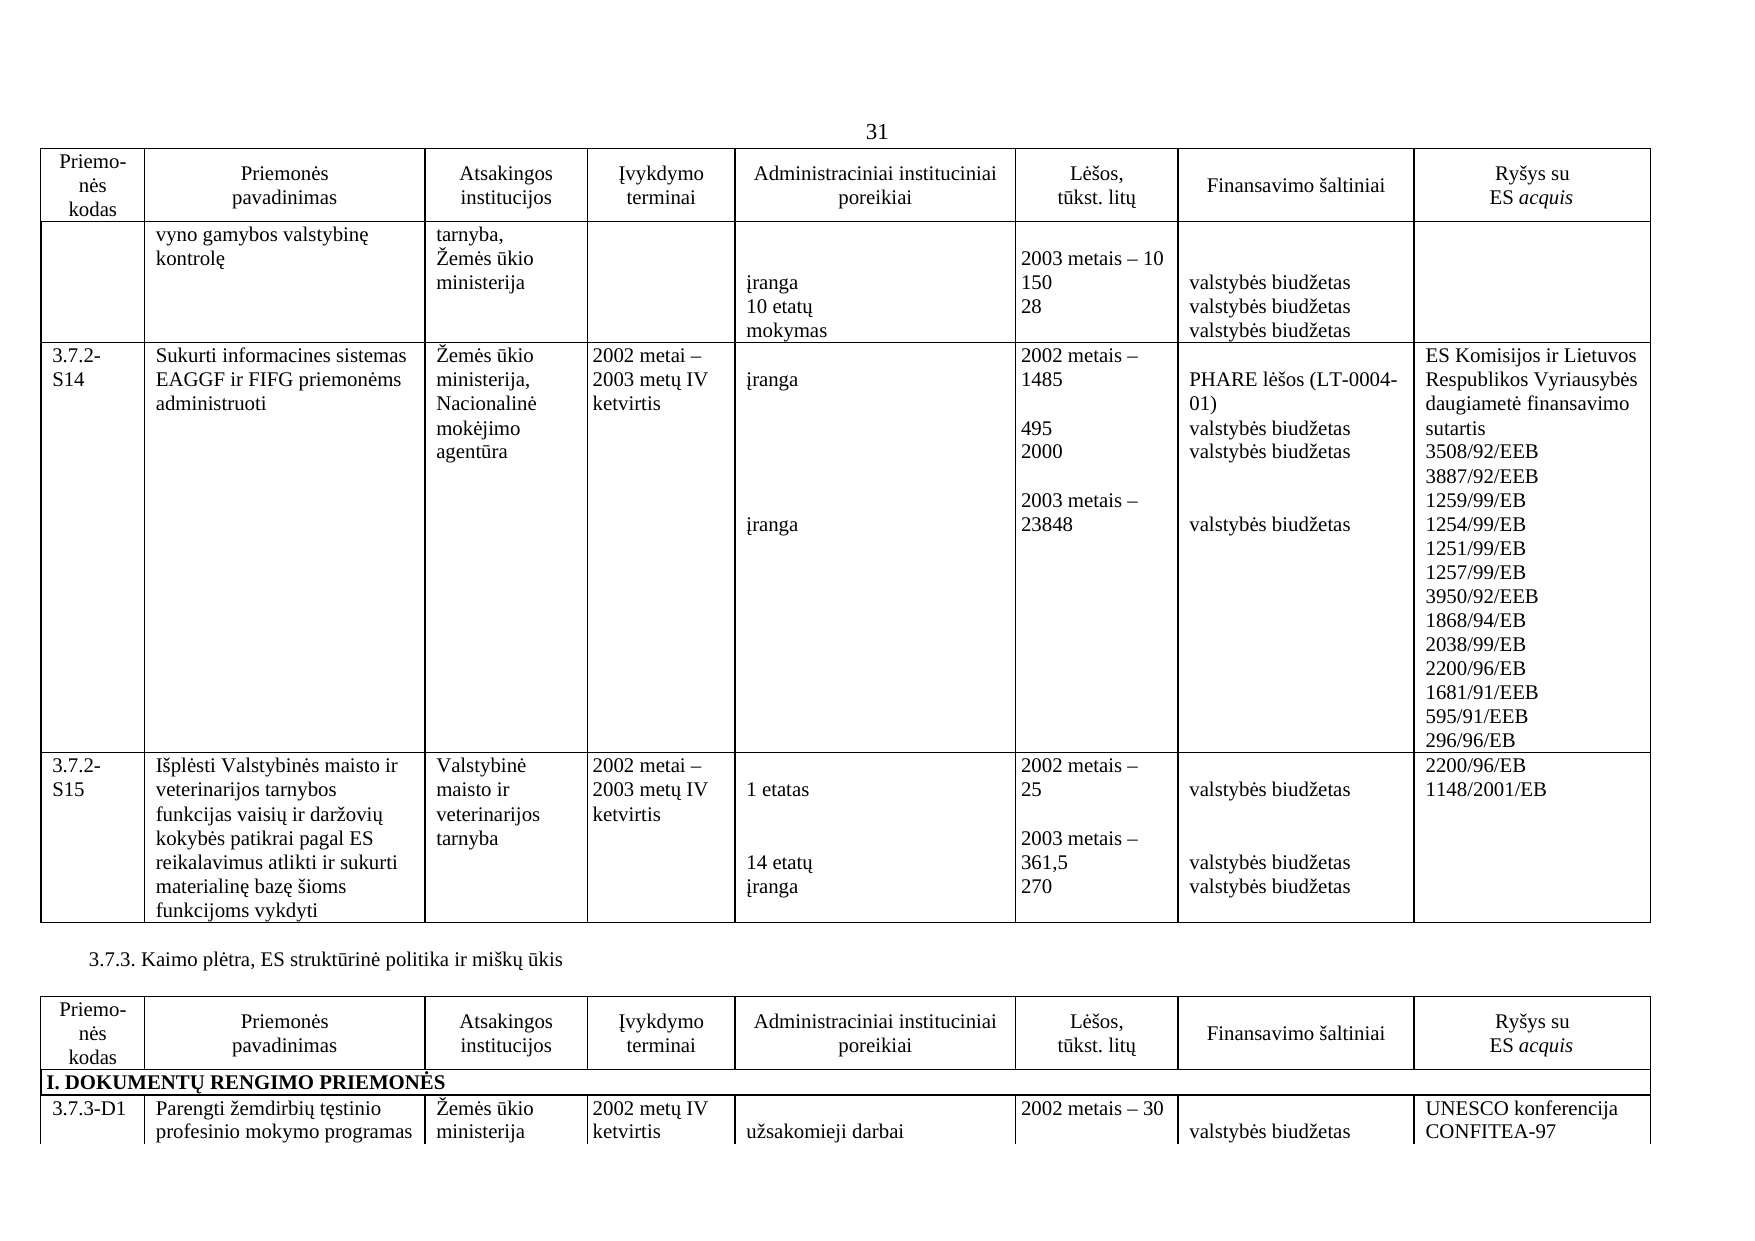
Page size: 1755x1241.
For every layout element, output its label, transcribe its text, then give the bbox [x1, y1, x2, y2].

table_cell valstybės biudžetas valstybės biudžetas valstybės biudžetas [1179, 753, 1413, 922]
table_cell įranga įranga [736, 343, 1015, 752]
table_cell 2002 metai – 2003 metų IV ketvirtis [588, 753, 734, 922]
table_cell 2002 metai – 2003 metų IV ketvirtis [588, 343, 734, 752]
table_cell 2002 metais – 25 2003 metais – 361,5 270 [1016, 753, 1177, 922]
table_cell Žemės ūkio ministerija [426, 1096, 587, 1143]
table_header Priemonės pavadinimas [145, 997, 424, 1069]
table_header Lėšos, tūkst. litų [1016, 997, 1177, 1069]
table_cell įranga 10 etatų mokymas [736, 222, 1015, 342]
table_header Ryšys su ES acquis [1415, 149, 1650, 221]
table_cell ES Komisijos ir Lietuvos Respublikos Vyriausybės daugiametė finansavimo sutartis 3508/92/EEB 3887/92/EEB 1259/99/EB 1254/99/EB 1251/99/EB 1257/99/EB 3950/92/EEB 1868/94/EB 2038/99/EB 2200/96/EB 1681/91/EEB 595/91/EEB 296/96/EB [1415, 343, 1650, 752]
table_cell Valstybinė maisto ir veterinarijos tarnyba [426, 753, 587, 922]
table_header Administraciniai instituciniai poreikiai [736, 149, 1015, 221]
table_header Lėšos, tūkst. litų [1016, 149, 1177, 221]
table_cell 2002 metais – 1485 495 2000 2003 metais –23848 [1016, 343, 1177, 752]
table_header Priemo-nės kodas [41, 149, 144, 221]
table_cell PHARE lėšos (LT-0004-01) valstybės biudžetas valstybės biudžetas valstybės biudžetas [1179, 343, 1413, 752]
table_cell 3.7.2-S14 [42, 343, 144, 752]
subtitle 3.7.3. Kaimo plėtra, ES struktūrinė politika ir miškų ūkis [89, 947, 1666, 971]
table_cell Žemės ūkio ministerija, Nacionalinė mokėjimo agentūra [426, 343, 587, 752]
table_cell valstybės biudžetas [1179, 1096, 1413, 1143]
table_cell 2002 metais – 30 [1016, 1096, 1177, 1143]
table_cell I. Dokumentų rengimo priemonės [42, 1070, 1650, 1094]
table_header Finansavimo šaltiniai [1179, 149, 1413, 221]
table_cell UNESCO konferencija CONFITEA-97 [1415, 1096, 1650, 1143]
table_header Administraciniai instituciniai poreikiai [736, 997, 1015, 1069]
table_header Atsakingos institucijos [426, 997, 587, 1069]
table_cell [588, 222, 734, 342]
table_header Finansavimo šaltiniai [1179, 997, 1413, 1069]
table_cell 2200/96/EB 1148/2001/EB [1415, 753, 1650, 922]
table_header Priemo-nės kodas [41, 997, 144, 1069]
table_cell [42, 222, 144, 342]
table_header Ryšys su ES acquis [1415, 997, 1650, 1069]
table_cell užsakomieji darbai [736, 1096, 1015, 1143]
table_header Įvykdymo terminai [588, 149, 734, 221]
table_cell Sukurti informacines sistemas EAGGF ir FIFG priemonėms administruoti [145, 343, 424, 752]
table_cell 3.7.2-S15 [42, 753, 144, 922]
table_header Įvykdymo terminai [588, 997, 734, 1069]
table_header Priemonės pavadinimas [145, 149, 424, 221]
table_cell tarnyba, Žemės ūkio ministerija [426, 222, 587, 342]
table_cell 1 etatas 14 etatų įranga [736, 753, 1015, 922]
table_cell 3.7.3-D1 [41, 1096, 144, 1143]
table_cell Parengti žemdirbių tęstinio profesinio mokymo programas [145, 1096, 424, 1143]
table_header Atsakingos institucijos [426, 149, 587, 221]
table_cell valstybės biudžetas valstybės biudžetas valstybės biudžetas [1179, 222, 1413, 342]
table_cell Išplėsti Valstybinės maisto ir veterinarijos tarnybos funkcijas vaisių ir daržovių kokybės patikrai pagal ES reikalavimus atlikti ir sukurti materialinę bazę šioms funkcijoms vykdyti [145, 753, 424, 922]
table_cell 2003 metais – 10 150 28 [1016, 222, 1177, 342]
table_cell 2002 metų IV ketvirtis [588, 1096, 734, 1143]
table_cell vyno gamybos valstybinę kontrolę [145, 222, 424, 342]
table_cell [1415, 222, 1650, 342]
